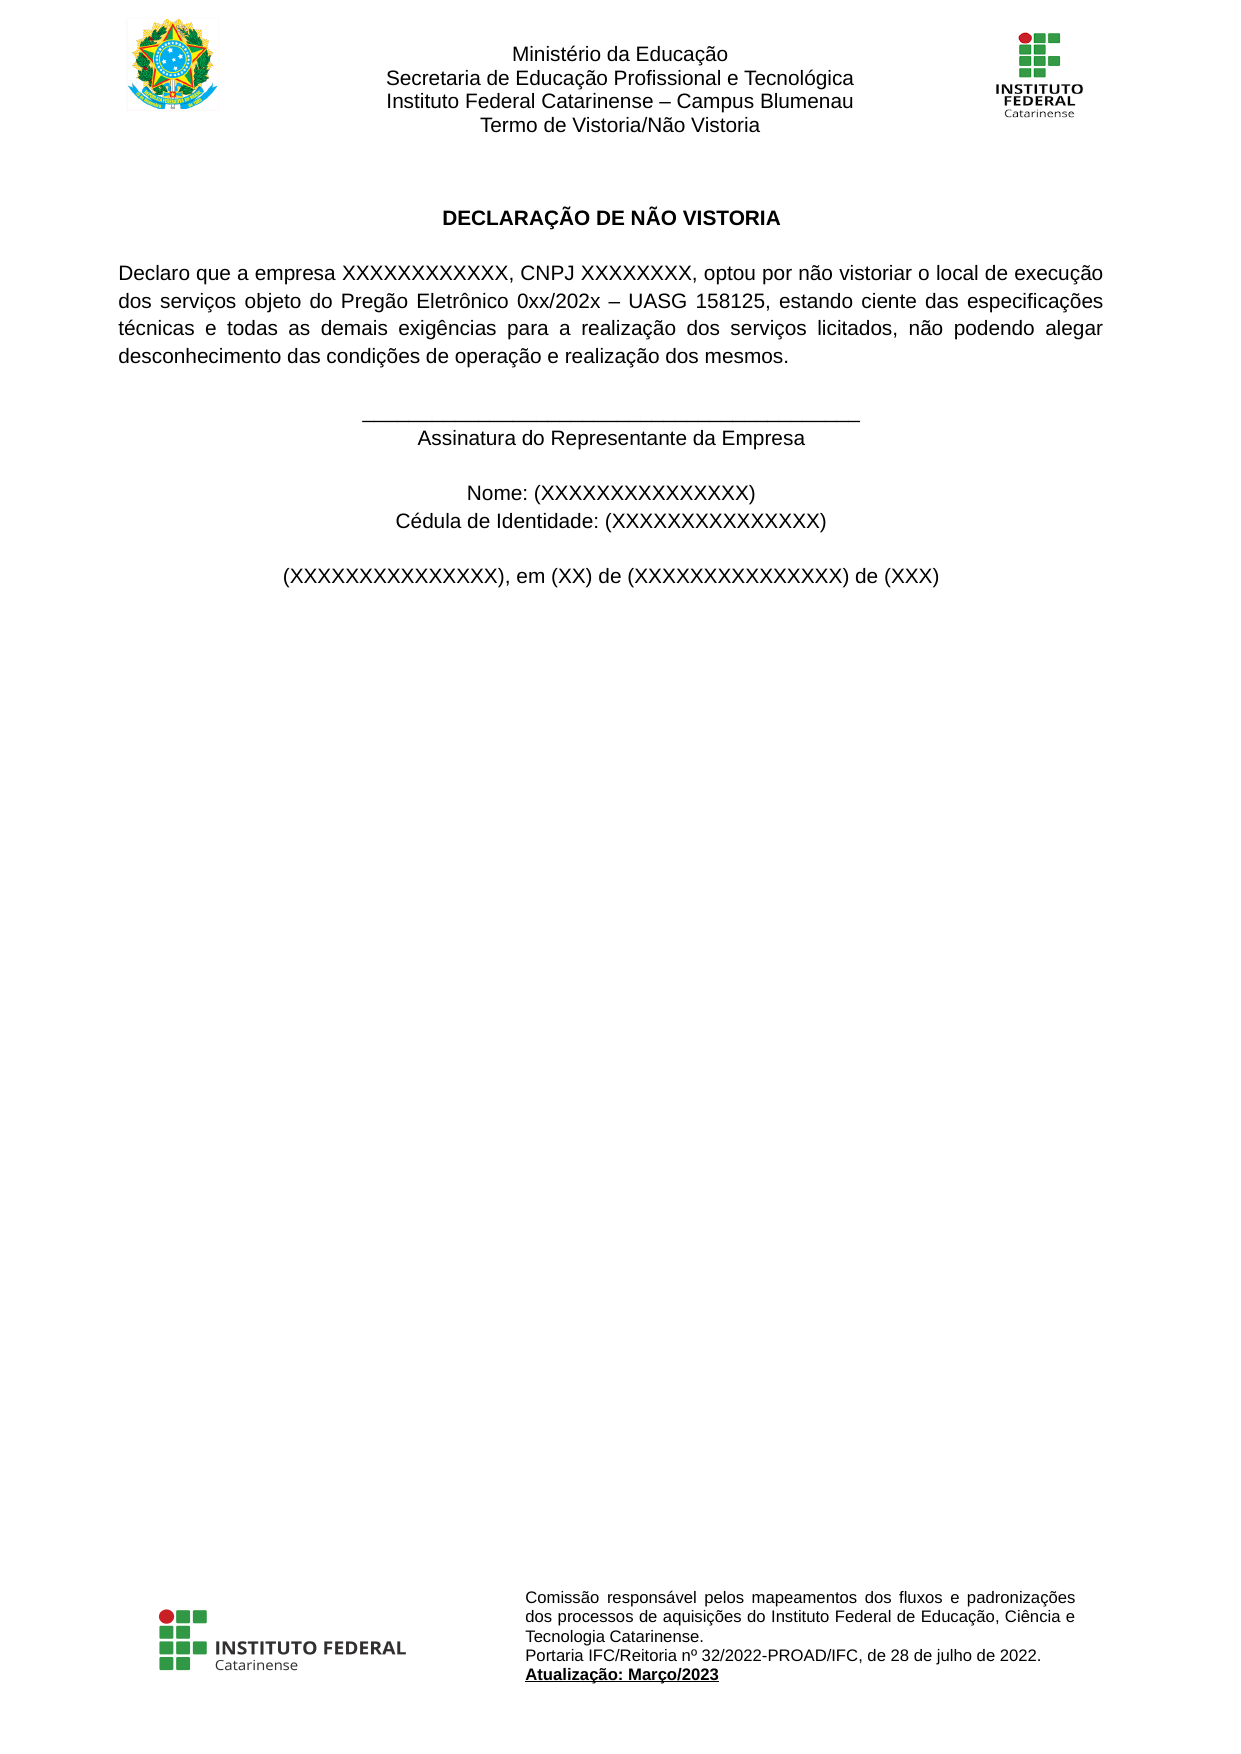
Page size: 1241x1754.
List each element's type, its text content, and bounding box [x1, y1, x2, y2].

text DECLARAÇÃO DE NÃO VISTORIA [118, 206, 1104, 230]
text Assinatura do Representante da Empresa [118, 426, 1104, 450]
picture [984, 23, 1095, 126]
picture [143, 92, 155, 98]
text Nome: (XXXXXXXXXXXXXXX) [118, 481, 1104, 505]
picture [128, 19, 218, 109]
text (XXXXXXXXXXXXXXX), em (XX) de (XXXXXXXXXXXXXXX) de (XXX) [118, 563, 1104, 587]
picture [145, 1597, 420, 1683]
text Cédula de Identidade: (XXXXXXXXXXXXXXX) [118, 508, 1104, 532]
text Declaro que a empresa XXXXXXXXXXXX, CNPJ XXXXXXXX, optou por não vistoriar o local de execução dos serviços objeto do Pregão Eletrônico 0xx/202x – UASG 158125, estando ciente das especificações técnicas e todas as demais exigências para a realização dos serviços licitados, não podendo alegar desconhecimento das condições de operação e realização dos mesmos. [118, 261, 1104, 367]
text ___________________________________________ [118, 398, 1104, 422]
